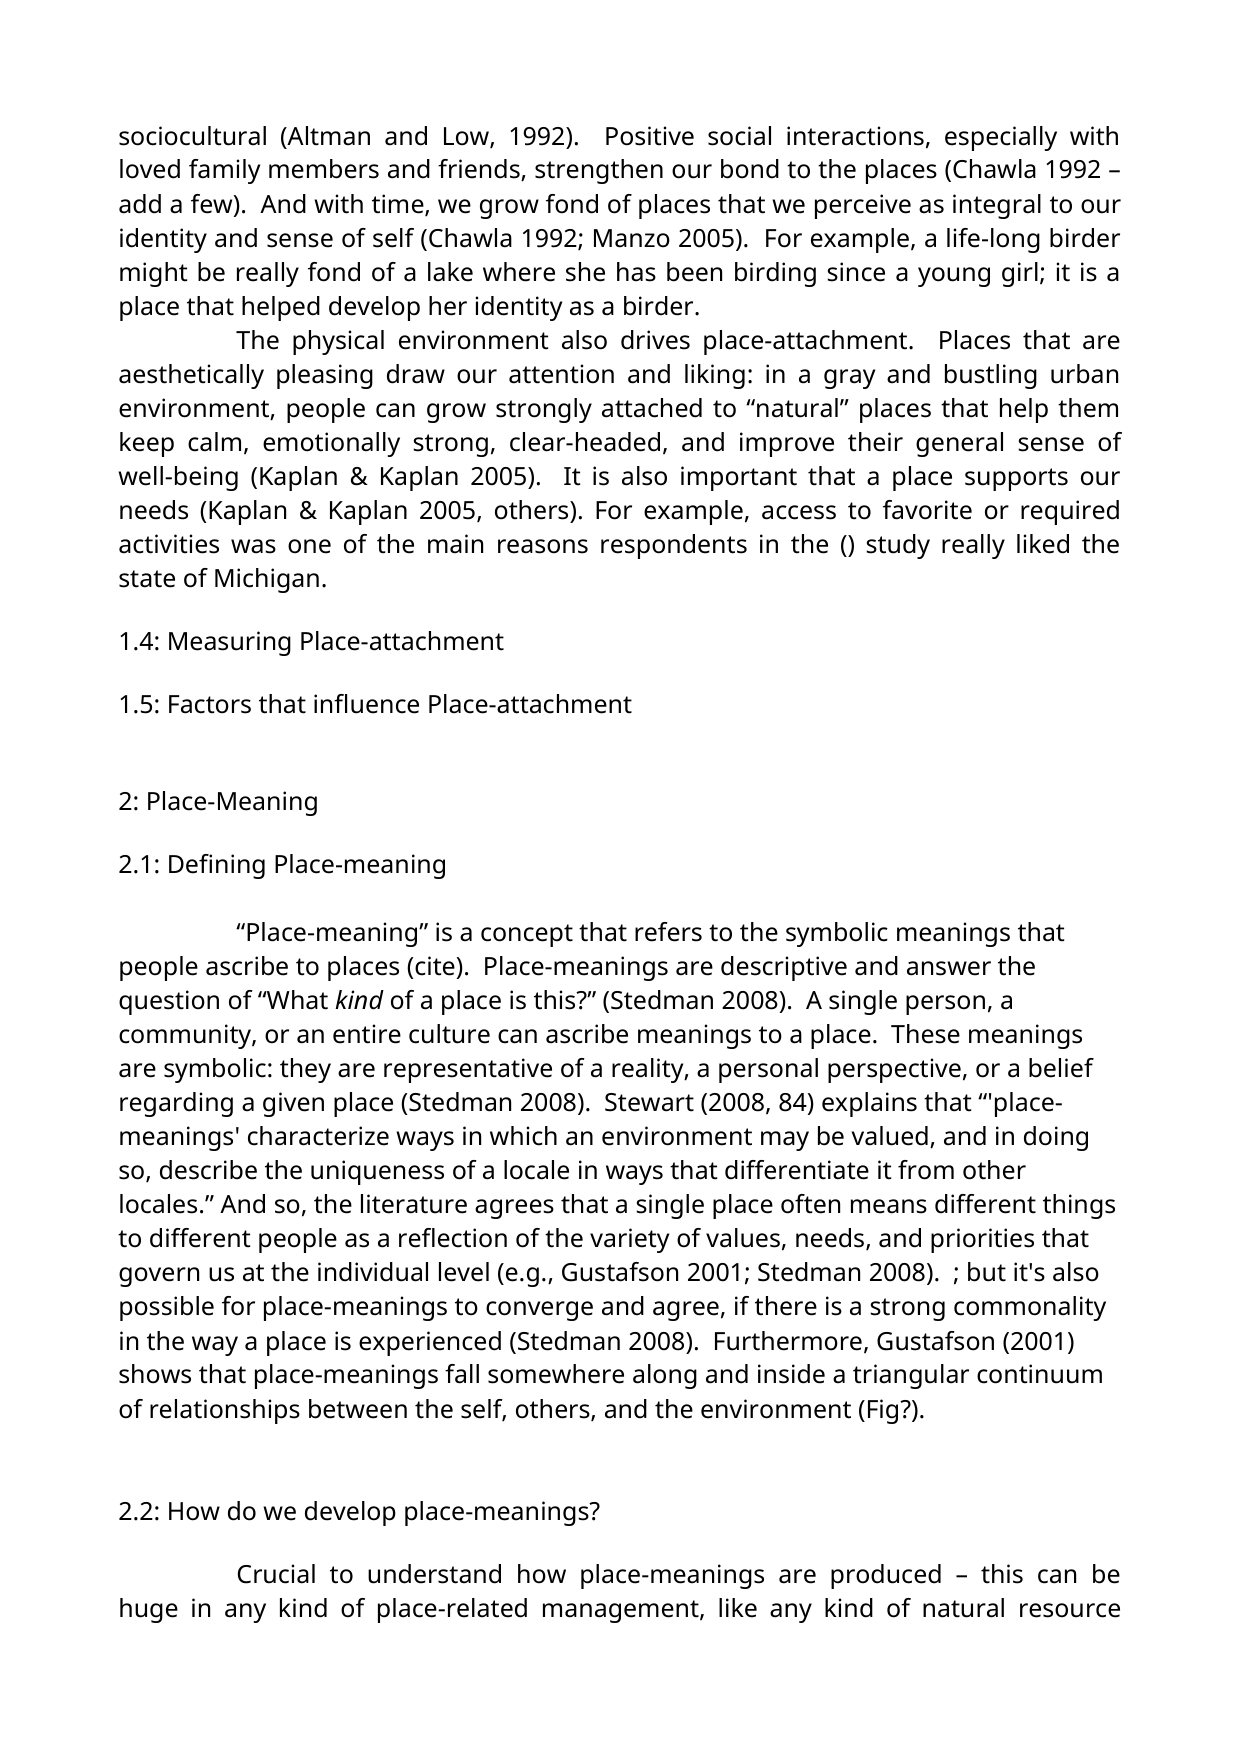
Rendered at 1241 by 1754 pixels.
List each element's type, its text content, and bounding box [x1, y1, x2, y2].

text 2.2: How do we develop place-meanings? [118, 1493, 1122, 1527]
text 2.1: Defining Place-meaning [118, 846, 1122, 880]
text Crucial to understand how place-meanings are produced – this can be huge in any kind of place-related management, like any kind of natural resource [118, 1556, 1122, 1624]
text 2: Place-Meaning [118, 783, 1122, 817]
text The physical environment also drives place-attachment. Places that are aesthetically pleasing draw our attention and liking: in a gray and bustling urban environment, people can grow strongly attached to “natural” places that help them keep calm, emotionally strong, clear-headed, and improve their general sense of well-being (Kaplan & Kaplan 2005). It is also important that a place supports our needs (Kaplan & Kaplan 2005, others). For example, access to favorite or required activities was one of the main reasons respondents in the () study really liked the state of Michigan. [118, 322, 1122, 595]
text 1.4: Measuring Place-attachment [118, 624, 1122, 658]
text 1.5: Factors that influence Place-attachment [118, 687, 1122, 721]
text sociocultural (Altman and Low, 1992). Positive social interactions, especially with loved family members and friends, strengthen our bond to the places (Chawla 1992 – add a few). And with time, we grow fond of places that we perceive as integral to our identity and sense of self (Chawla 1992; Manzo 2005). For example, a life-long birder might be really fond of a lake where she has been birding since a young girl; it is a place that helped develop her identity as a birder. [118, 118, 1122, 322]
text “Place-meaning” is a concept that refers to the symbolic meanings that people ascribe to places (cite). Place-meanings are descriptive and answer the question of “What kind of a place is this?” (Stedman 2008). A single person, a community, or an entire culture can ascribe meanings to a place. These meanings are symbolic: they are representative of a reality, a personal perspective, or a belief regarding a given place (Stedman 2008). Stewart (2008, 84) explains that “'place-meanings' characterize ways in which an environment may be valued, and in doing so, describe the uniqueness of a locale in ways that differentiate it from other locales.” And so, the literature agrees that a single place often means different things to different people as a reflection of the variety of values, needs, and priorities that govern us at the individual level (e.g., Gustafson 2001; Stedman 2008). ; but it's also possible for place-meanings to converge and agree, if there is a strong commonality in the way a place is experienced (Stedman 2008). Furthermore, Gustafson (2001) shows that place-meanings fall somewhere along and inside a triangular continuum of relationships between the self, others, and the environment (Fig?). [118, 914, 1122, 1425]
